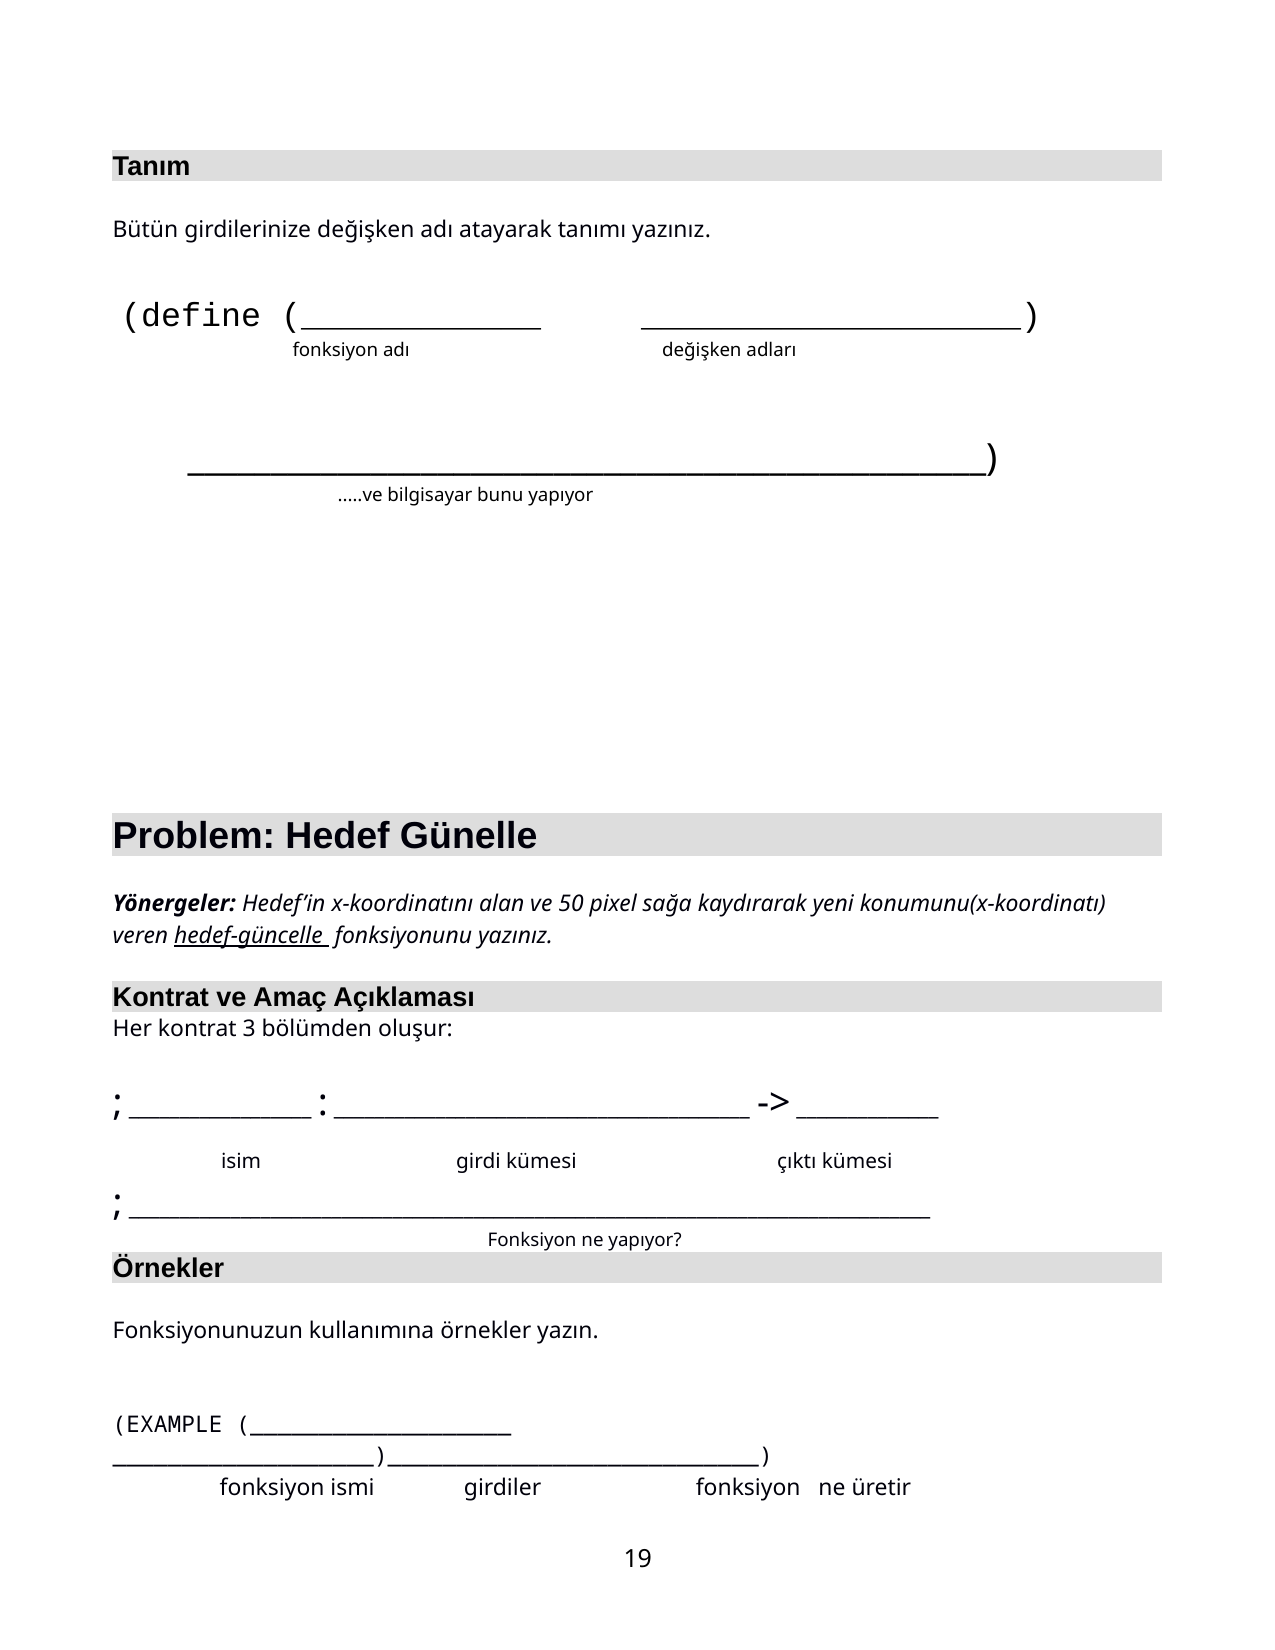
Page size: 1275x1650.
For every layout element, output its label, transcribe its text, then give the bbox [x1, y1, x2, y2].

text Her kontrat 3 bölümden oluşur: [112, 1012, 1162, 1043]
text Fonksiyon ne yapıyor? [112, 1226, 1162, 1252]
subtitle Kontrat ve Amaç Açıklaması [112, 981, 1162, 1012]
text ; _______________________________________________________________________________ [112, 1175, 1162, 1226]
text Fonksiyonunuzun kullanımına örnekler yazın. [112, 1314, 1162, 1345]
text ..…ve bilgisayar bunu yapıyor [112, 481, 1162, 507]
text ________________________________________________) [112, 430, 1162, 481]
text isim girdi kümesi çıktı kümesi [112, 1147, 1162, 1175]
subtitle Problem: Hedef Günelle [112, 813, 1162, 856]
list Bütün girdilerinize değişken adı atayarak tanımı yazınız. [112, 212, 1162, 244]
text fonksiyon adı değişken adları [112, 336, 1162, 362]
text fonksiyon ismi girdiler fonksiyon ne üretir [112, 1470, 1162, 1502]
subtitle Tanım [112, 150, 1162, 181]
text ; __________________ : _________________________________________ -> ______________ [112, 1075, 1162, 1126]
text Yönergeler: Hedef’in x-koordinatını alan ve 50 pixel sağa kaydırarak yeni konumunu(x-koordinatı) veren hedef-güncelle fonksiyonunu yazınız. [112, 887, 1162, 950]
text (define (____________ ___________________) [121, 299, 1162, 336]
text (EXAMPLE (___________________ ___________________)___________________________) [112, 1408, 1162, 1470]
subtitle Örnekler [112, 1252, 1162, 1283]
